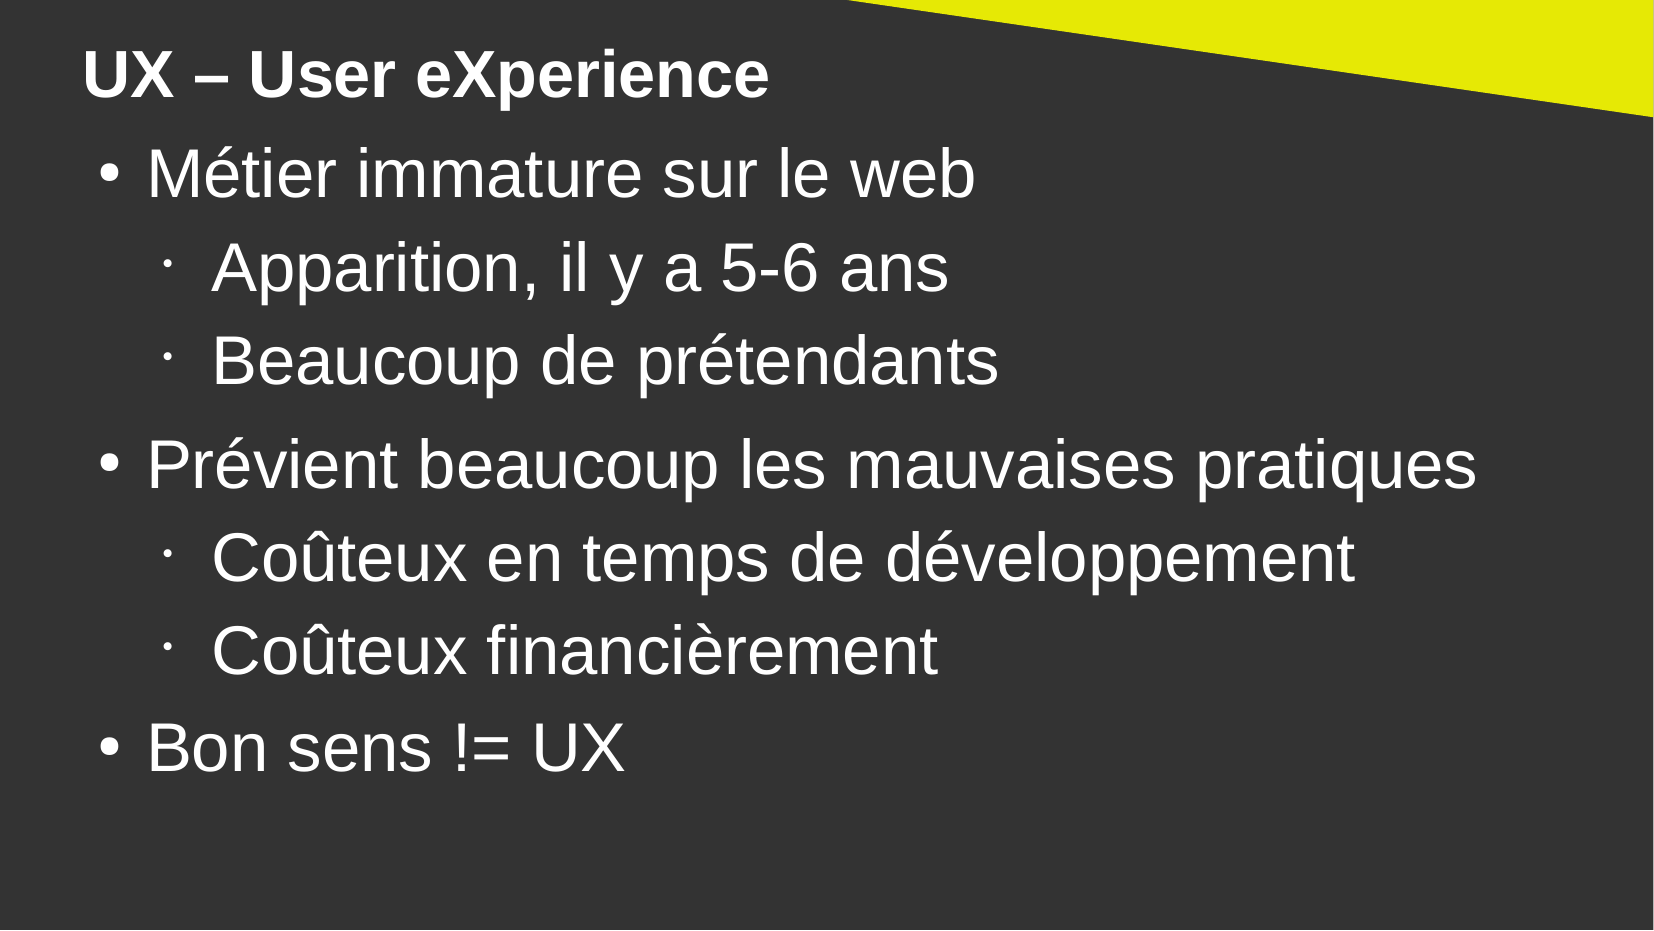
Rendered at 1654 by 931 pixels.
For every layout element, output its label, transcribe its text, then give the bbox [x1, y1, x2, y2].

text_box [847, 0, 1654, 118]
title UX – User eXperience [82, 37, 1571, 114]
list Métier immature sur le web Apparition, il y a 5-6 ans Beaucoup de prétendants Prévient beaucoup les mauvaises pratiques Coûteux en temps de développement Coûteux financièrement Bon sens != UX [80, 135, 1620, 792]
